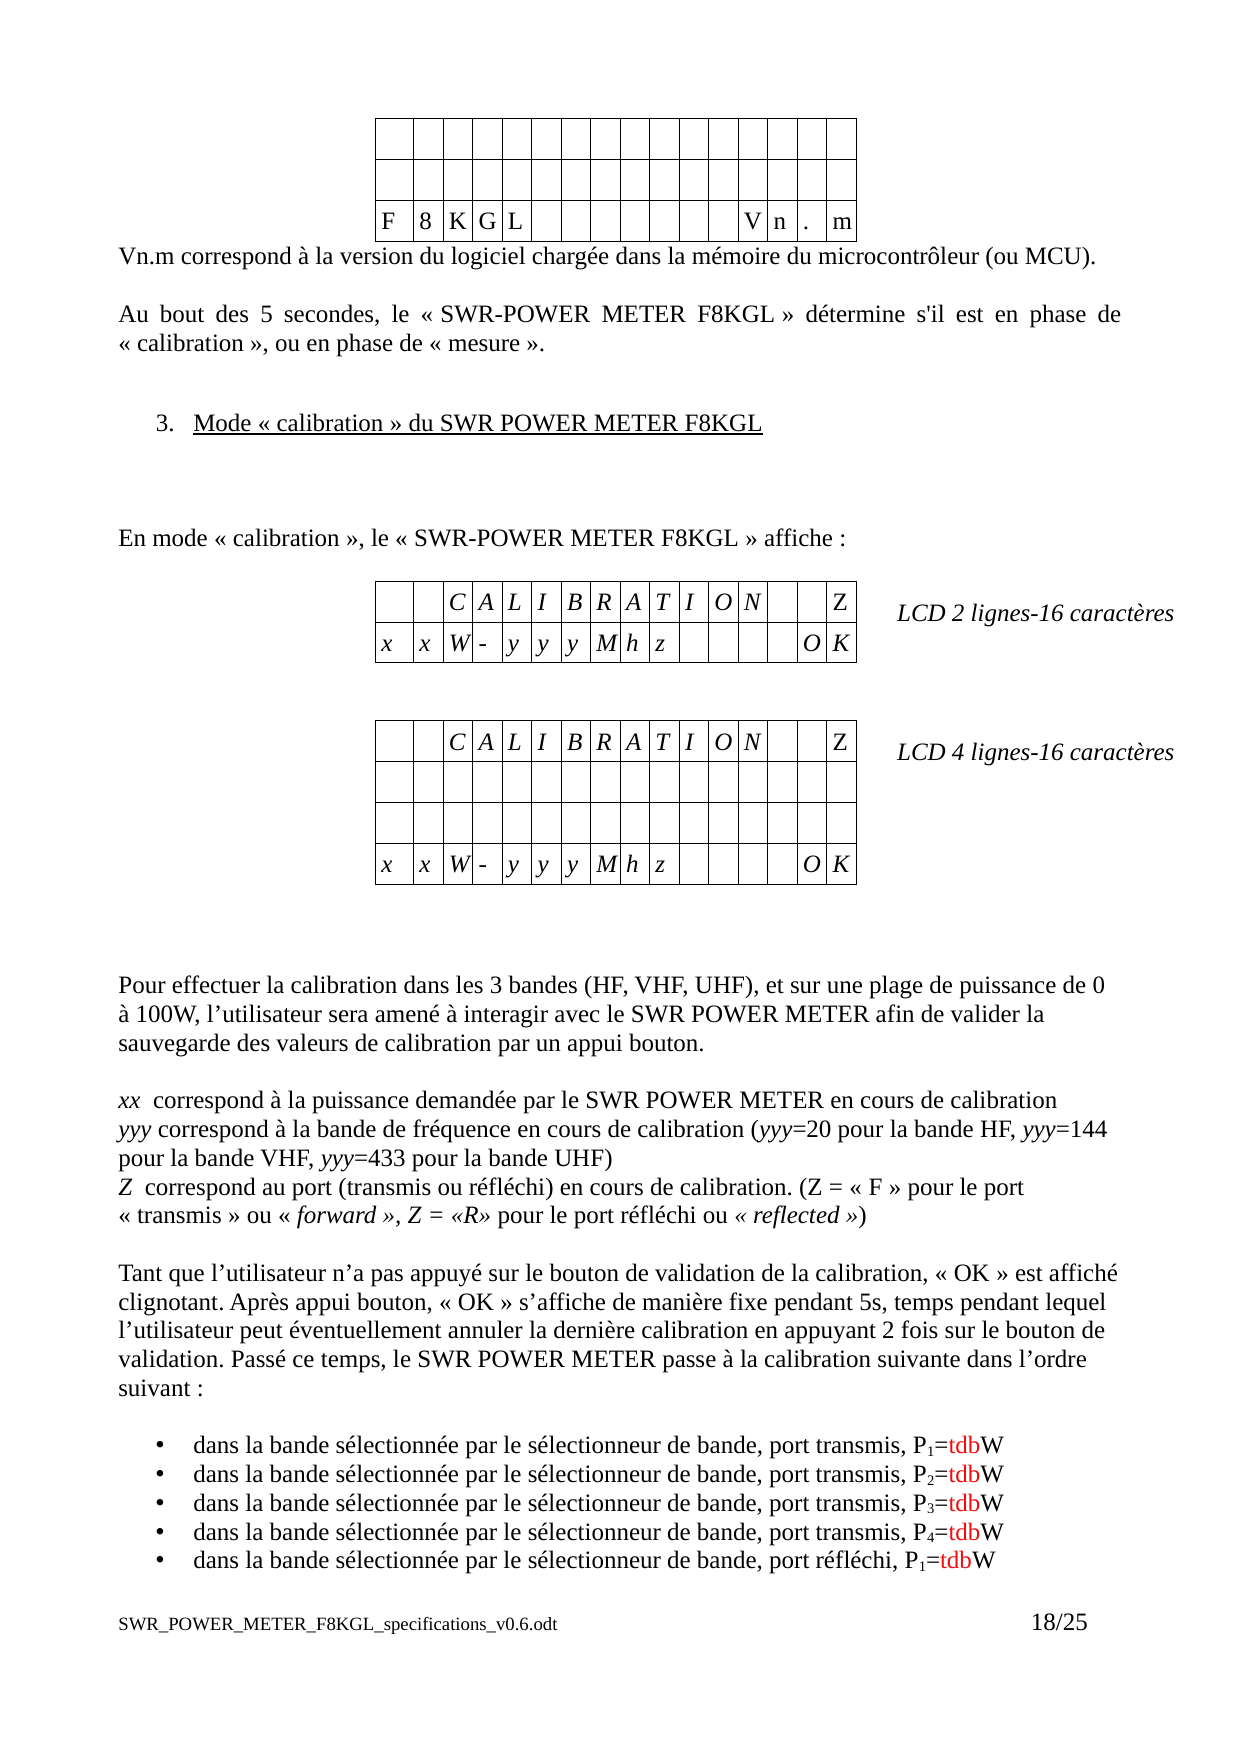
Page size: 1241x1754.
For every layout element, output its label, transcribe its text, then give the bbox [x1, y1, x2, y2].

table_cell [768, 844, 797, 884]
table_cell [768, 119, 797, 159]
table_header O [709, 721, 738, 761]
table_header [562, 803, 590, 843]
table_cell [680, 201, 708, 241]
table_header T [650, 582, 679, 622]
table_cell x [376, 623, 413, 662]
table_cell [562, 201, 590, 241]
table_header [621, 160, 649, 200]
table_header Z [827, 582, 856, 622]
table_cell - [473, 623, 502, 662]
table_header [680, 160, 708, 200]
table_header [562, 160, 590, 200]
table_cell [680, 119, 708, 159]
table_header [591, 803, 620, 843]
table_header C [444, 582, 472, 622]
table_header [503, 160, 531, 200]
table_cell [650, 119, 679, 159]
table_header [739, 803, 767, 843]
table_cell [414, 119, 443, 159]
table_cell y [562, 844, 590, 884]
table_header I [532, 721, 561, 761]
text xx correspond à la puissance demandée par le SWR POWER METER en cours de calibration [118, 1086, 1122, 1114]
table_cell - [473, 844, 502, 884]
table_header [473, 160, 502, 200]
table_cell W [444, 844, 472, 884]
table_cell n [768, 201, 797, 241]
table_cell z [650, 844, 679, 884]
table_header B [562, 721, 590, 761]
table_cell [591, 119, 620, 159]
table_cell y [503, 623, 531, 662]
table_cell x [414, 844, 443, 884]
table_cell W [444, 623, 472, 662]
table_cell [827, 762, 856, 802]
table_cell z [650, 623, 679, 662]
table_header [414, 721, 443, 761]
table_cell [680, 844, 708, 884]
table_header N [739, 721, 767, 761]
table_cell [503, 119, 531, 159]
table_cell F [376, 201, 413, 241]
table_cell K [444, 201, 472, 241]
table_header T [650, 721, 679, 761]
table_header I [680, 582, 708, 622]
table_cell [414, 762, 443, 802]
table_header [444, 803, 472, 843]
table_cell [680, 762, 708, 802]
table_header [768, 582, 797, 622]
table_header [709, 160, 738, 200]
table_cell [532, 201, 561, 241]
table_header [768, 803, 797, 843]
table_header [768, 721, 797, 761]
table_cell [709, 762, 738, 802]
table_cell O [798, 844, 826, 884]
table_header [621, 803, 649, 843]
table_header [827, 160, 856, 200]
table_cell y [532, 623, 561, 662]
table_header I [680, 721, 708, 761]
table_cell [473, 119, 502, 159]
table_header A [621, 721, 649, 761]
table_cell [827, 119, 856, 159]
table_header [827, 803, 856, 843]
table_header [798, 721, 826, 761]
table_cell [562, 119, 590, 159]
list dans la bande sélectionnée par le sélectionneur de bande, port transmis, P3=tdbW [156, 1488, 1122, 1517]
text Tant que l’utilisateur n’a pas appuyé sur le bouton de validation de la calibration, « OK » est affiché clignotant. Après appui bouton, « OK » s’affiche de manière fixe pendant 5s, temps pendant lequel l’utilisateur peut éventuellement annuler la dernière calibration en appuyant 2 fois sur le bouton de validation. Passé ce temps, le SWR POWER METER passe à la calibration suivante dans l’ordre suivant : [118, 1258, 1122, 1402]
list dans la bande sélectionnée par le sélectionneur de bande, port transmis, P1=tdbW [156, 1431, 1122, 1459]
table_cell 8 [414, 201, 443, 241]
table_header [414, 803, 443, 843]
table_cell [591, 201, 620, 241]
table_header R [591, 721, 620, 761]
table_header L [503, 582, 531, 622]
table_cell [376, 119, 413, 159]
table_header [376, 803, 413, 843]
table_cell h [621, 623, 649, 662]
table_cell [444, 119, 472, 159]
table_cell M [591, 844, 620, 884]
table_cell y [532, 844, 561, 884]
table_cell M [591, 623, 620, 662]
table_cell [768, 623, 797, 662]
table_cell [650, 201, 679, 241]
table_cell [709, 623, 738, 662]
table_cell y [562, 623, 590, 662]
table_cell [591, 762, 620, 802]
table_cell [768, 762, 797, 802]
table_header [532, 160, 561, 200]
table_cell [680, 623, 708, 662]
table_cell [739, 119, 767, 159]
text yyy correspond à la bande de fréquence en cours de calibration (yyy=20 pour la bande HF, yyy=144 pour la bande VHF, yyy=433 pour la bande UHF) [118, 1114, 1122, 1172]
table_header O [709, 582, 738, 622]
table_cell [798, 762, 826, 802]
list Mode « calibration » du SWR POWER METER F8KGL [156, 408, 1122, 437]
table_cell [503, 762, 531, 802]
table_cell [621, 201, 649, 241]
table_header [768, 160, 797, 200]
table_header [591, 160, 620, 200]
table_header [650, 803, 679, 843]
table_cell [621, 762, 649, 802]
table_header [376, 582, 413, 622]
table_header [414, 160, 443, 200]
table_header A [621, 582, 649, 622]
table_cell h [621, 844, 649, 884]
table_cell G [473, 201, 502, 241]
table_cell [532, 762, 561, 802]
table_header [680, 803, 708, 843]
list dans la bande sélectionnée par le sélectionneur de bande, port transmis, P2=tdbW [156, 1459, 1122, 1488]
table_cell [798, 119, 826, 159]
table_cell K [827, 844, 856, 884]
list dans la bande sélectionnée par le sélectionneur de bande, port réfléchi, P1=tdbW [156, 1546, 1122, 1574]
text Z correspond au port (transmis ou réfléchi) en cours de calibration. (Z = « F » pour le port « transmis » ou « forward », Z = «R» pour le port réfléchi ou « reflected ») [118, 1172, 1122, 1229]
table_header [376, 721, 413, 761]
text Vn.m correspond à la version du logiciel chargée dans la mémoire du microcontrôleur (ou MCU). [118, 241, 1122, 270]
table_cell m [827, 201, 856, 241]
table_header [503, 803, 531, 843]
table_header A [473, 721, 502, 761]
table_cell [473, 762, 502, 802]
table_cell x [414, 623, 443, 662]
table_cell [709, 119, 738, 159]
text Pour effectuer la calibration dans les 3 bandes (HF, VHF, UHF), et sur une plage de puissance de 0 à 100W, l’utilisateur sera amené à interagir avec le SWR POWER METER afin de valider la sauvegarde des valeurs de calibration par un appui bouton. [118, 971, 1122, 1057]
table_cell [376, 762, 413, 802]
table_cell L [503, 201, 531, 241]
table_cell [739, 844, 767, 884]
text Au bout des 5 secondes, le « SWR-POWER METER F8KGL » détermine s'il est en phase de « calibration », ou en phase de « mesure ». [118, 299, 1122, 356]
table_header [376, 160, 413, 200]
table_cell [650, 762, 679, 802]
table_header Z [827, 721, 856, 761]
text En mode « calibration », le « SWR-POWER METER F8KGL » affiche : [118, 523, 1122, 552]
table_header N [739, 582, 767, 622]
table_header [444, 160, 472, 200]
table_cell . [798, 201, 826, 241]
table_cell [444, 762, 472, 802]
table_cell x [376, 844, 413, 884]
table_cell [709, 201, 738, 241]
table_header B [562, 582, 590, 622]
table_cell O [798, 623, 826, 662]
table_cell [709, 844, 738, 884]
table_cell [621, 119, 649, 159]
table_cell [739, 762, 767, 802]
table_cell [532, 119, 561, 159]
table_header [650, 160, 679, 200]
table_header I [532, 582, 561, 622]
table_header A [473, 582, 502, 622]
table_cell K [827, 623, 856, 662]
table_header [709, 803, 738, 843]
table_header R [591, 582, 620, 622]
table_header [414, 582, 443, 622]
table_cell [562, 762, 590, 802]
list dans la bande sélectionnée par le sélectionneur de bande, port transmis, P4=tdbW [156, 1517, 1122, 1546]
table_cell [739, 623, 767, 662]
table_header [798, 160, 826, 200]
table_header [798, 803, 826, 843]
table_cell V [739, 201, 767, 241]
table_header L [503, 721, 531, 761]
table_cell y [503, 844, 531, 884]
table_header [473, 803, 502, 843]
table_header C [444, 721, 472, 761]
table_header [739, 160, 767, 200]
table_header [798, 582, 826, 622]
table_header [532, 803, 561, 843]
